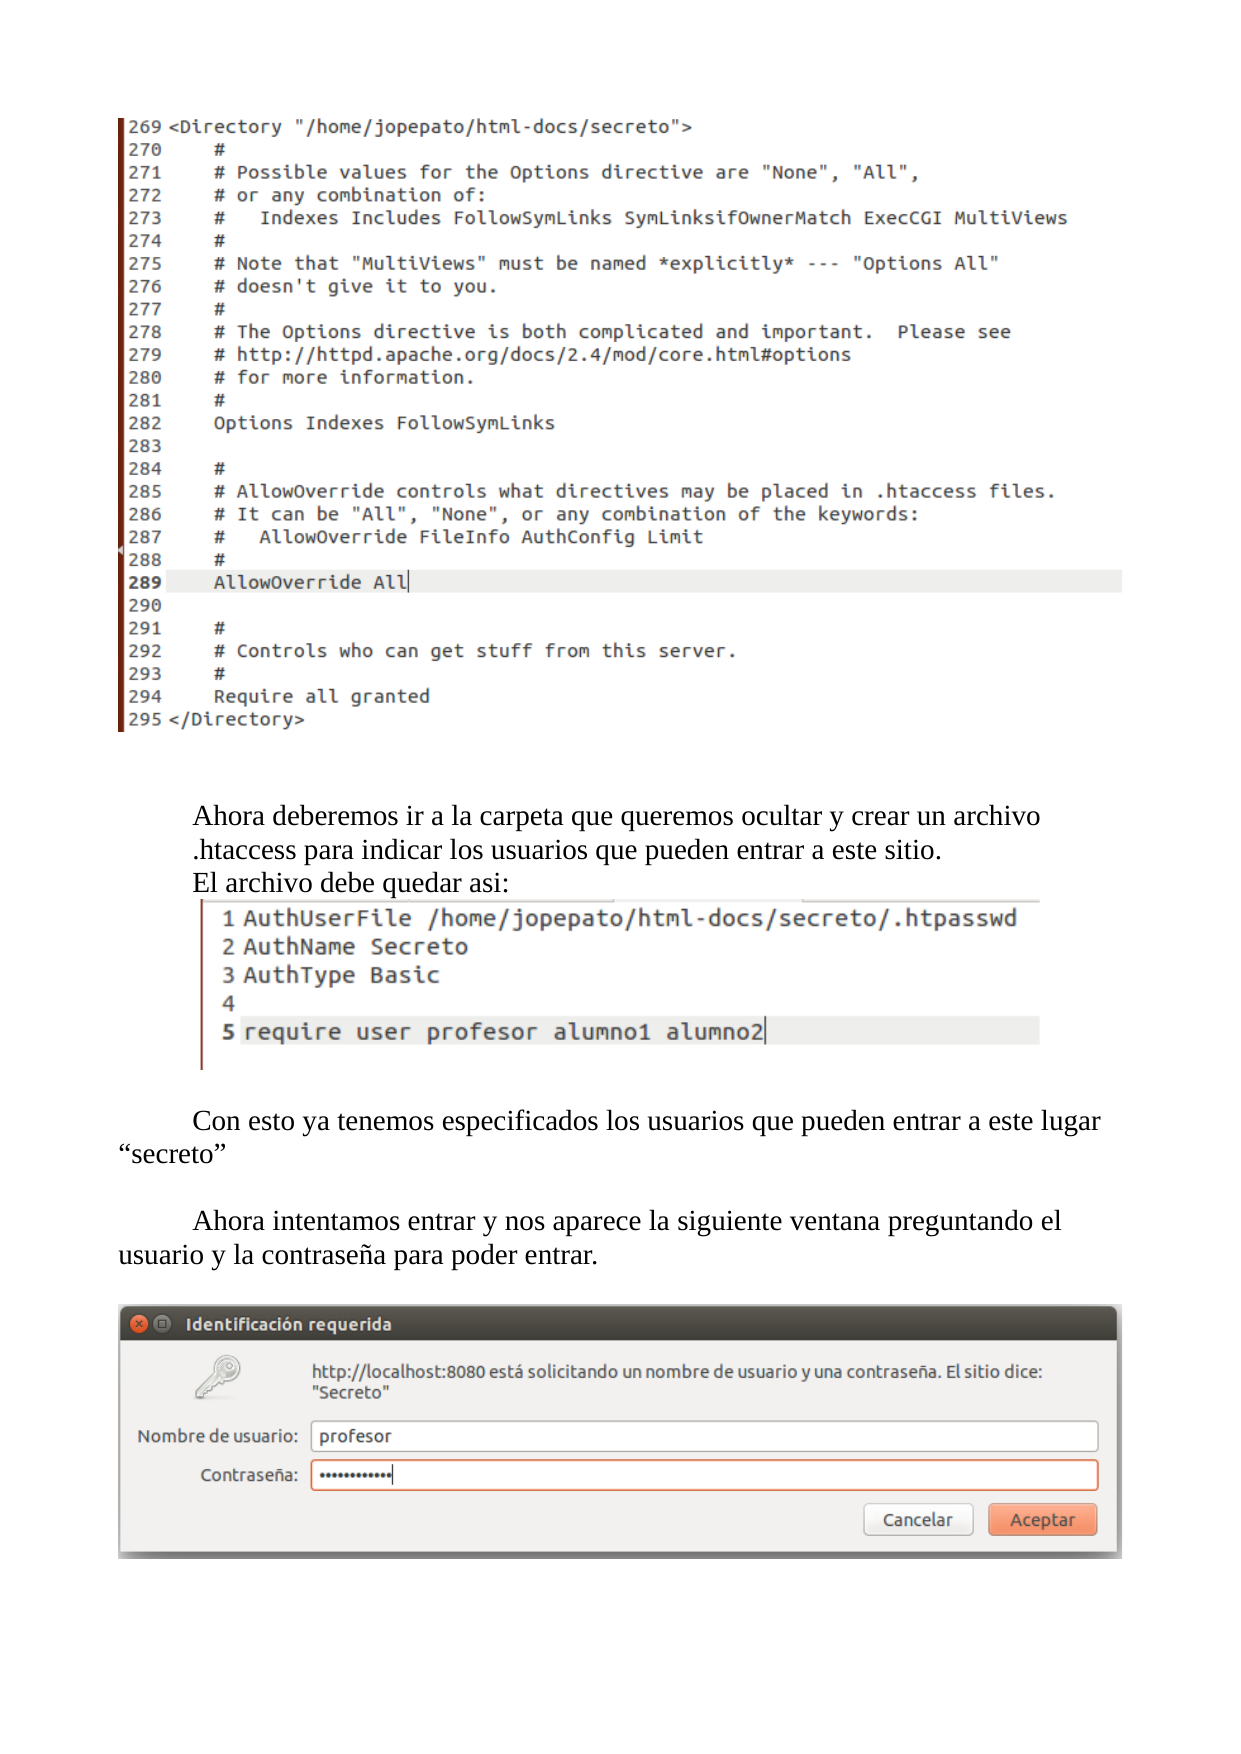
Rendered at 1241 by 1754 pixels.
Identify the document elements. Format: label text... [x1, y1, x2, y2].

text Ahora intentamos entrar y nos aparece la siguiente ventana preguntando el usuario y la contraseña para poder entrar. [118, 1203, 1122, 1271]
text El archivo debe quedar asi: [118, 866, 1122, 899]
picture [118, 118, 1123, 732]
text Con esto ya tenemos especificados los usuarios que pueden entrar a este lugar “secreto” [118, 1103, 1122, 1170]
picture [118, 1304, 1123, 1559]
text Ahora deberemos ir a la carpeta que queremos ocultar y crear un archivo .htaccess para indicar los usuarios que pueden entrar a este sitio. [118, 798, 1122, 866]
picture [200, 899, 1040, 1070]
